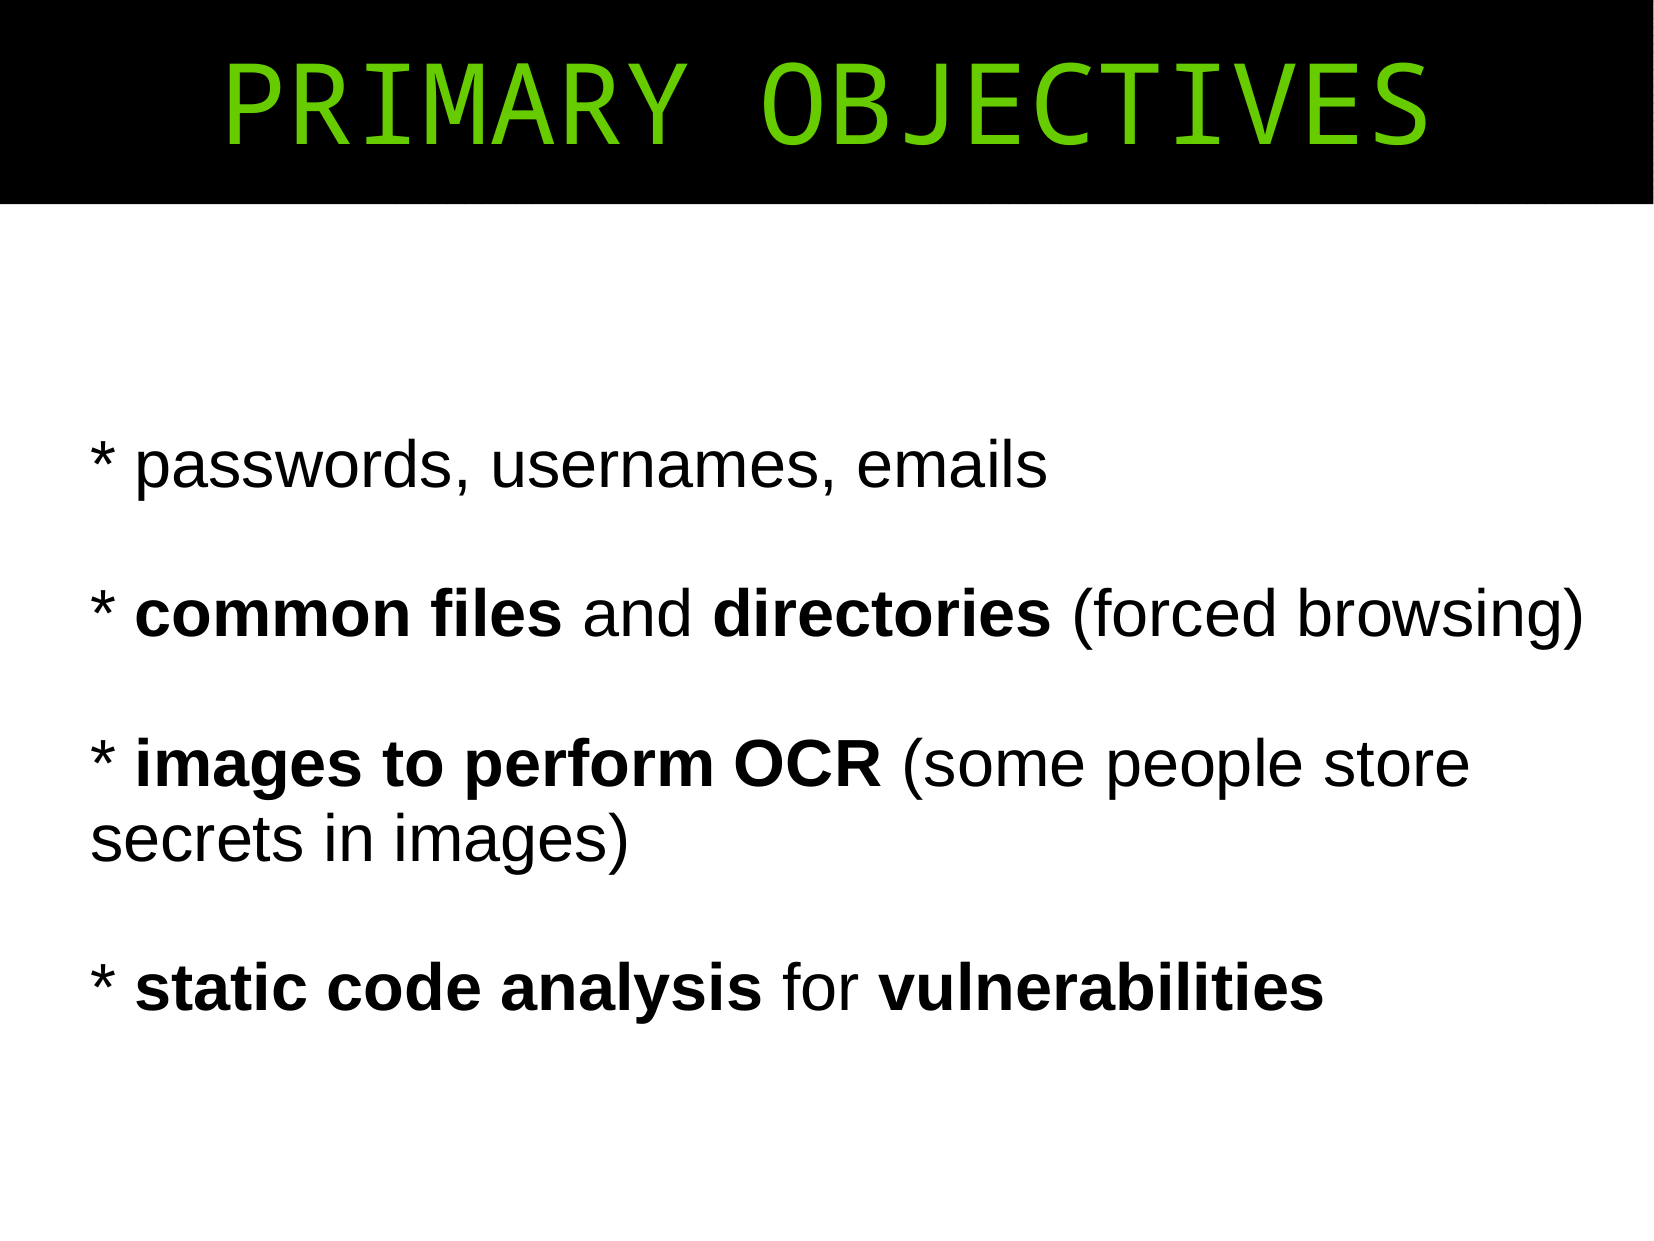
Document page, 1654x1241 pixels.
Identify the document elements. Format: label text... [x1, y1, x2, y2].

title PRIMARY OBJECTIVES [0, 0, 1654, 205]
subtitle * passwords, usernames, emails * common files and directories (forced browsing) * images to perform OCR (some people store secrets in images) * static code analysis for vulnerabilities [90, 305, 1621, 1146]
